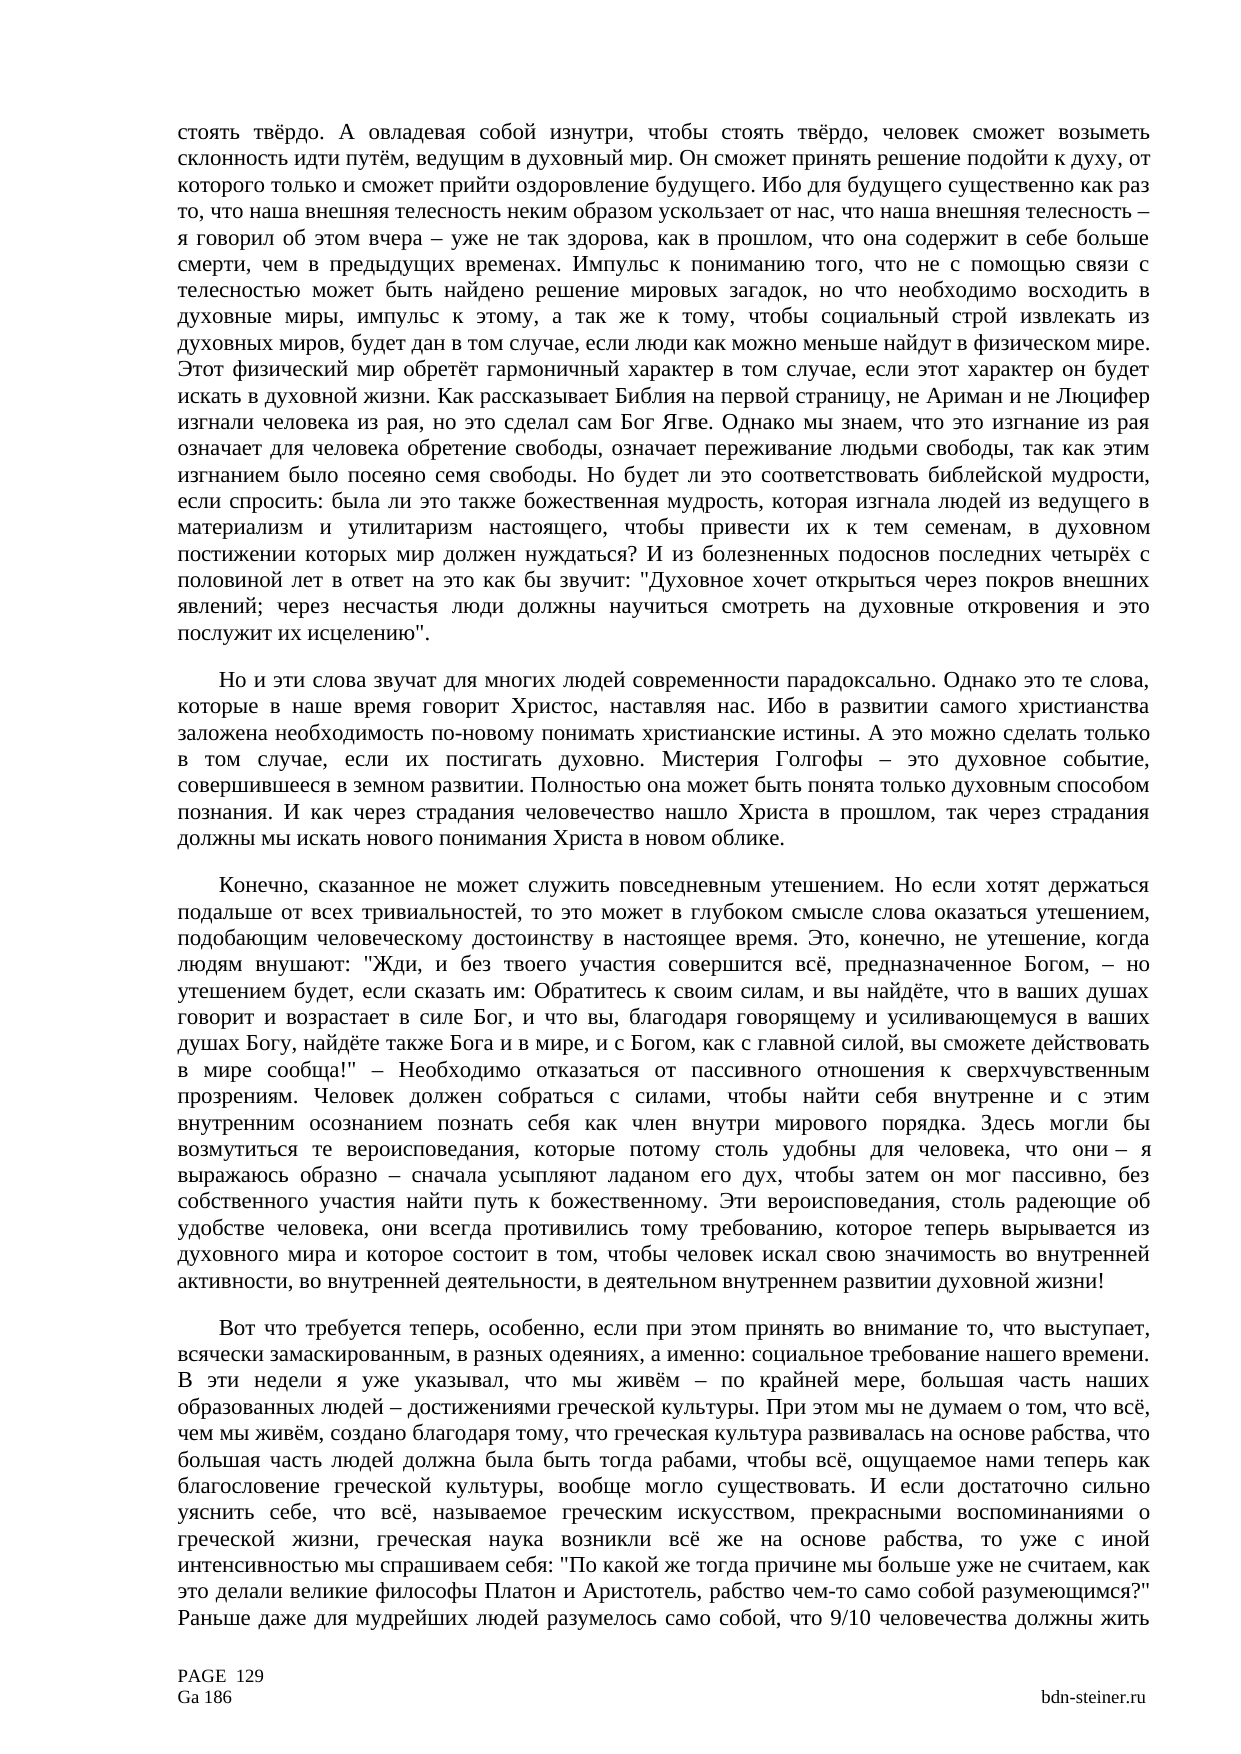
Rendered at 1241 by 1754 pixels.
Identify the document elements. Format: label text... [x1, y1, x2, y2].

text Но и эти слова звучат для многих людей современности парадоксально. Однако это те слова, которые в наше время говорит Христос, наставляя нас. Ибо в развитии самого христианства заложена необходимость по-новому понимать христианские истины. А это можно сделать только в том случае, если их постигать духовно. Мистерия Голгофы – это духовное событие, совершившееся в земном развитии. Полностью она может быть понята только духовным способом познания. И как через страдания человечество нашло Христа в прошлом, так через страдания должны мы искать нового понимания Христа в новом облике. [177, 666, 1152, 851]
text Вот что требуется теперь, особенно, если при этом принять во внимание то, что выступает, всячески замаскированным, в разных одеяниях, а именно: социальное требование нашего времени. В эти недели я уже указывал, что мы живём – по крайней мере, большая часть наших образованных людей – достижениями греческой культуры. При этом мы не думаем о том, что всё, чем мы живём, создано благодаря тому, что греческая культура развивалась на основе рабства, что большая часть людей должна была быть тогда рабами, чтобы всё, ощущаемое нами теперь как благословение греческой культуры, вообще могло существовать. И если достаточно сильно уяснить себе, что всё, называемое греческим искусством, прекрасными воспоминаниями о греческой жизни, греческая наука возникли всё же на основе рабства, то уже с иной интенсивностью мы спрашиваем себя: "По какой же тогда причине мы больше уже не считаем, как это делали великие философы Платон и Аристотель, рабство чем-то само собой разумеющимся?" Раньше даже для мудрейших людей разумелось само собой, что 9/10 человечества должны жить [177, 1314, 1152, 1630]
text Конечно, сказанное не может служить повседневным утешением. Но если хотят держаться подальше от всех тривиальностей, то это может в глубоком смысле слова оказаться утешением, подобающим человеческому достоинству в настоящее время. Это, конечно, не утешение, когда людям внушают: "Жди, и без твоего участия совершится всё, предназначенное Богом, – но утешением будет, если сказать им: Обратитесь к своим силам, и вы найдёте, что в ваших душах говорит и возрастает в силе Бог, и что вы, благодаря говорящему и усиливающемуся в ваших душах Богу, найдёте также Бога и в мире, и с Богом, как с главной силой, вы сможете действовать в мире сообща!" – Необходимо отказаться от пассивного отношения к сверхчувственным прозрениям. Человек должен собраться с силами, чтобы найти себя внутренне и с этим внутренним осознанием познать себя как член внутри мирового порядка. Здесь могли бы возмутиться те вероисповедания, которые потому столь удобны для человека, что они – я выражаюсь образно – сначала усыпляют ладаном его дух, чтобы затем он мог пассивно, без собственного участия найти путь к божественному. Эти вероисповедания, столь радеющие об удобстве человека, они всегда противились тому требованию, которое теперь вырывается из духовного мира и которое состоит в том, чтобы человек искал свою значимость во внутренней активности, во внутренней деятельности, в деятельном внутреннем развитии духовной жизни! [177, 871, 1152, 1293]
text стоять твёрдо. А овладевая собой изнутри, чтобы стоять твёрдо, человек сможет возыметь склонность идти путём, ведущим в духовный мир. Он сможет принять решение подойти к духу, от которого только и сможет прийти оздоровление будущего. Ибо для будущего существенно как раз то, что наша внешняя телесность неким образом ускользает от нас, что наша внешняя телесность – я говорил об этом вчера – уже не так здорова, как в прошлом, что она содержит в себе больше смерти, чем в предыдущих временах. Импульс к пониманию того, что не с помощью связи с телесностью может быть найдено решение мировых загадок, но что необходимо восходить в духовные миры, импульс к этому, а так же к тому, чтобы социальный строй извлекать из духовных миров, будет дан в том случае, если люди как можно меньше найдут в физическом мире. Этот физический мир обретёт гармоничный характер в том случае, если этот характер он будет искать в духовной жизни. Как рассказывает Библия на первой страницу, не Ариман и не Люцифер изгнали человека из рая, но это сделал сам Бог Ягве. Однако мы знаем, что это изгнание из рая означает для человека обретение свободы, означает переживание людьми свободы, так как этим изгнанием было посеяно семя свободы. Но будет ли это соответствовать библейской мудрости, если спросить: была ли это также божественная мудрость, которая изгнала людей из ведущего в материализм и утилитаризм настоящего, чтобы привести их к тем семенам, в духовном постижении которых мир должен нуждаться? И из болезненных подоснов последних четырёх с половиной лет в ответ на это как бы звучит: "Духовное хочет открыться через покров внешних явлений; через несчастья люди должны научиться смотреть на духовные откровения и это послужит их исцелению". [177, 118, 1152, 645]
